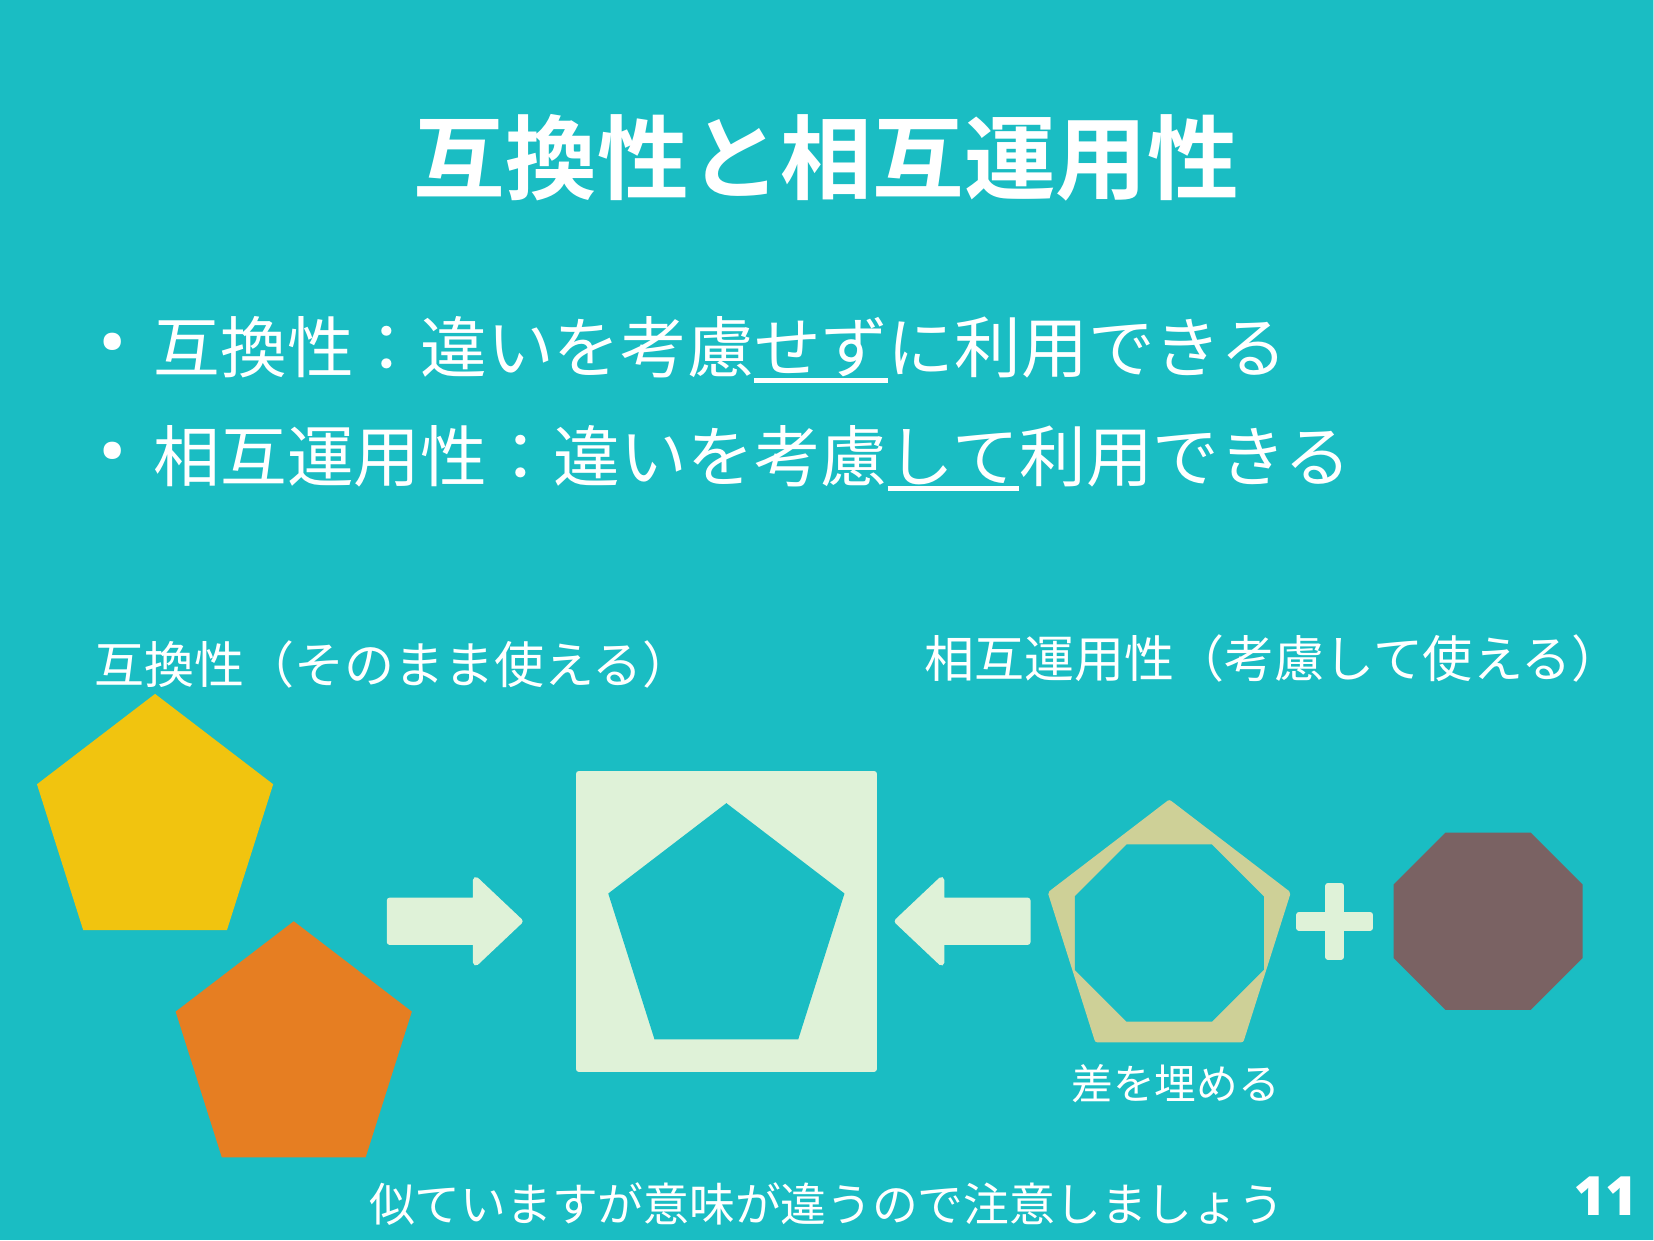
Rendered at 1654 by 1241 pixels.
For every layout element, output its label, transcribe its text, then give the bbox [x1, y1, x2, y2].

text_box 差を埋める [1056, 1043, 1307, 1123]
text_box 相互運用性（考慮して使える） [909, 612, 1640, 704]
text_box [36, 718, 274, 931]
text_box [389, 879, 520, 963]
text_box [1051, 803, 1288, 1040]
text_box [897, 879, 1028, 963]
list 互換性：違いを考慮せずに利用できる 相互運用性：違いを考慮して利用できる [82, 295, 1571, 556]
title 互換性と相互運用性 [82, 49, 1571, 257]
text_box [1393, 832, 1583, 1010]
text_box 互換性（そのまま使える） [79, 618, 710, 718]
text_box [1299, 885, 1371, 957]
text_box [175, 921, 412, 1158]
text_box [578, 773, 875, 1069]
text_box 似ていますが意味が違うので注意しましょう [354, 1161, 1300, 1241]
